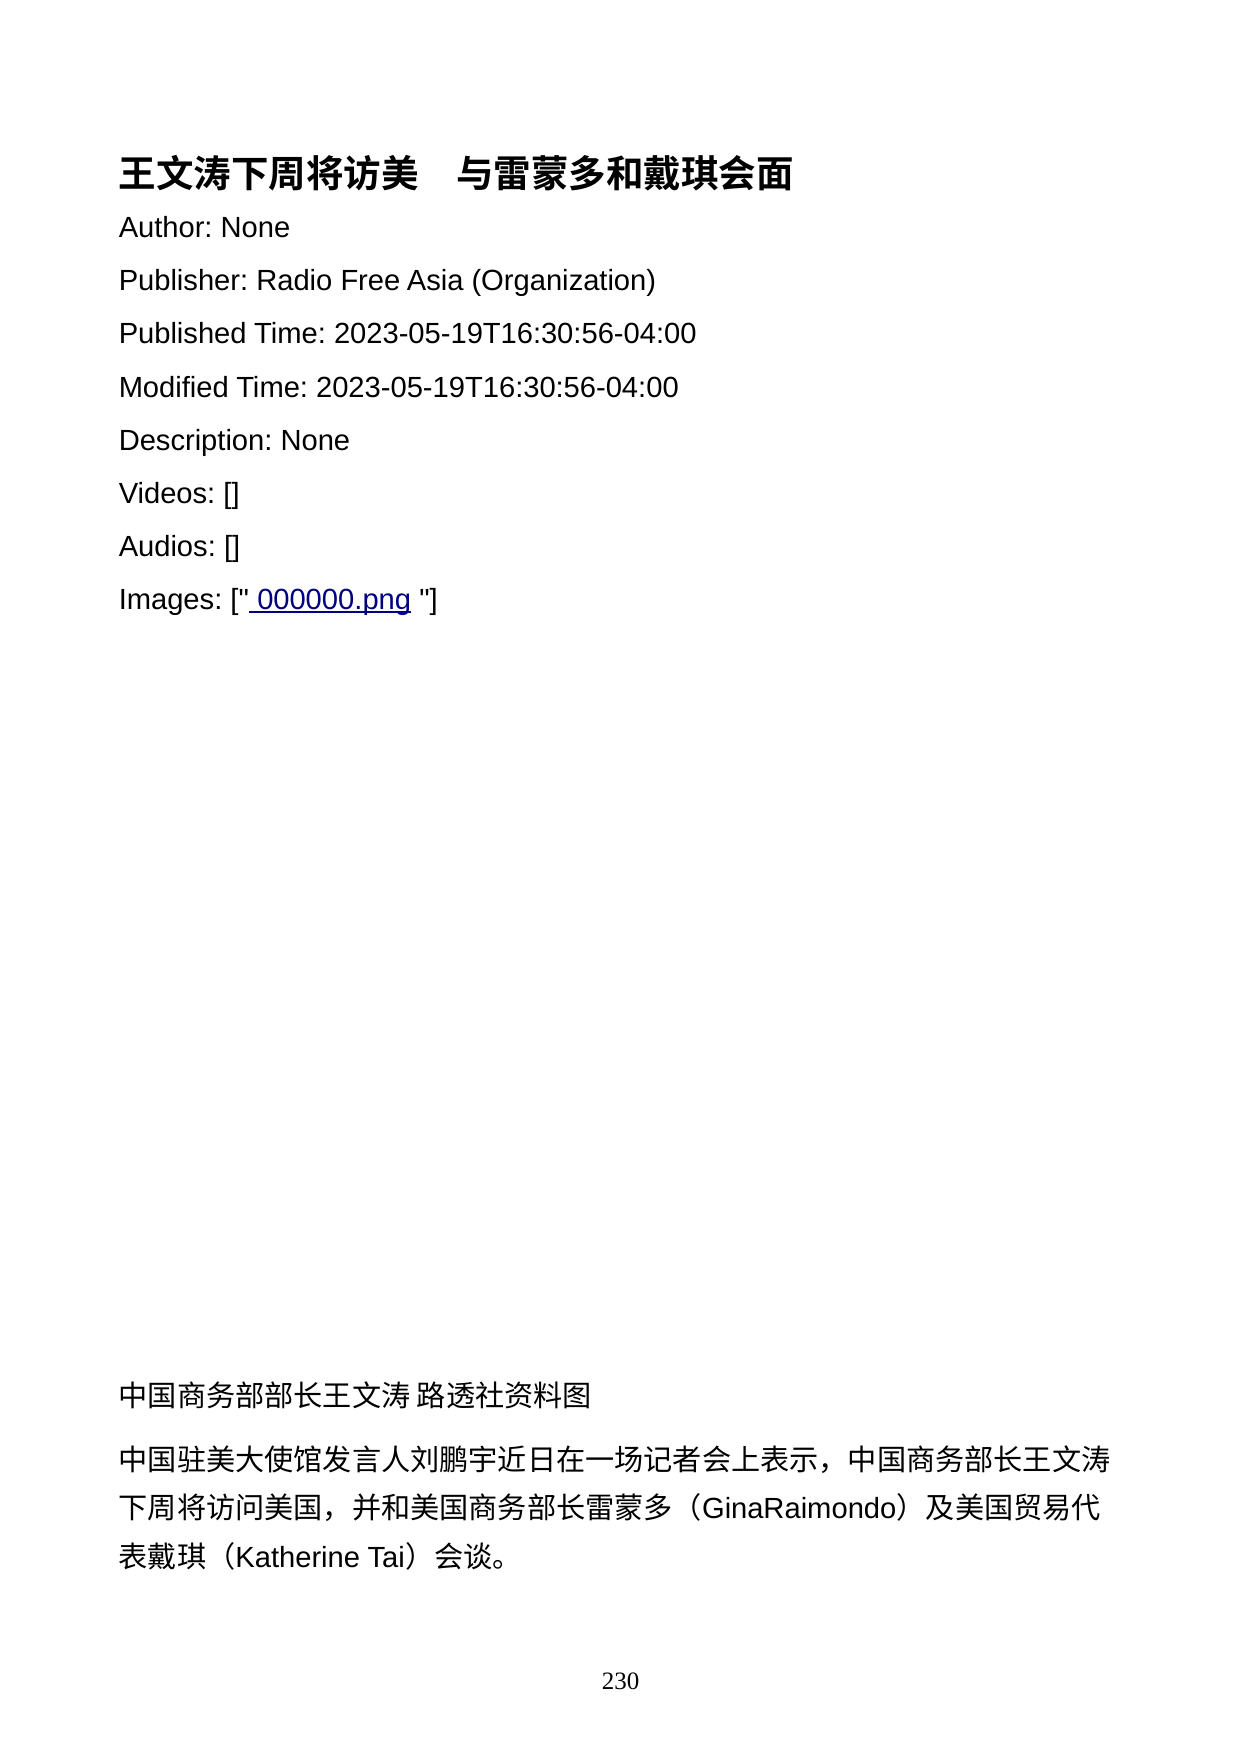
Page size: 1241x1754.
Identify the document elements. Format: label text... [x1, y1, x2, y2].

text Publisher: Radio Free Asia (Organization) [118, 263, 1122, 297]
text 中国驻美大使馆发言人刘鹏宇近日在一场记者会上表示，中国商务部长王文涛下周将访问美国，并和美国商务部长雷蒙多（GinaRaimondo）及美国贸易代表戴琪（Katherine Tai）会谈。 [118, 1436, 1122, 1576]
text Author: None [118, 210, 1122, 244]
text Videos: [] [118, 476, 1122, 509]
text 中国商务部部长王文涛 路透社资料图 [118, 635, 1122, 1415]
text Published Time: 2023-05-19T16:30:56-04:00 [118, 317, 1122, 350]
text Description: None [118, 423, 1122, 456]
subtitle 王文涛下周将访美 与雷蒙多和戴琪会面 [118, 143, 1122, 198]
text Images: [" 000000.png "] [118, 582, 1122, 616]
text Audios: [] [118, 529, 1122, 563]
text Modified Time: 2023-05-19T16:30:56-04:00 [118, 370, 1122, 403]
